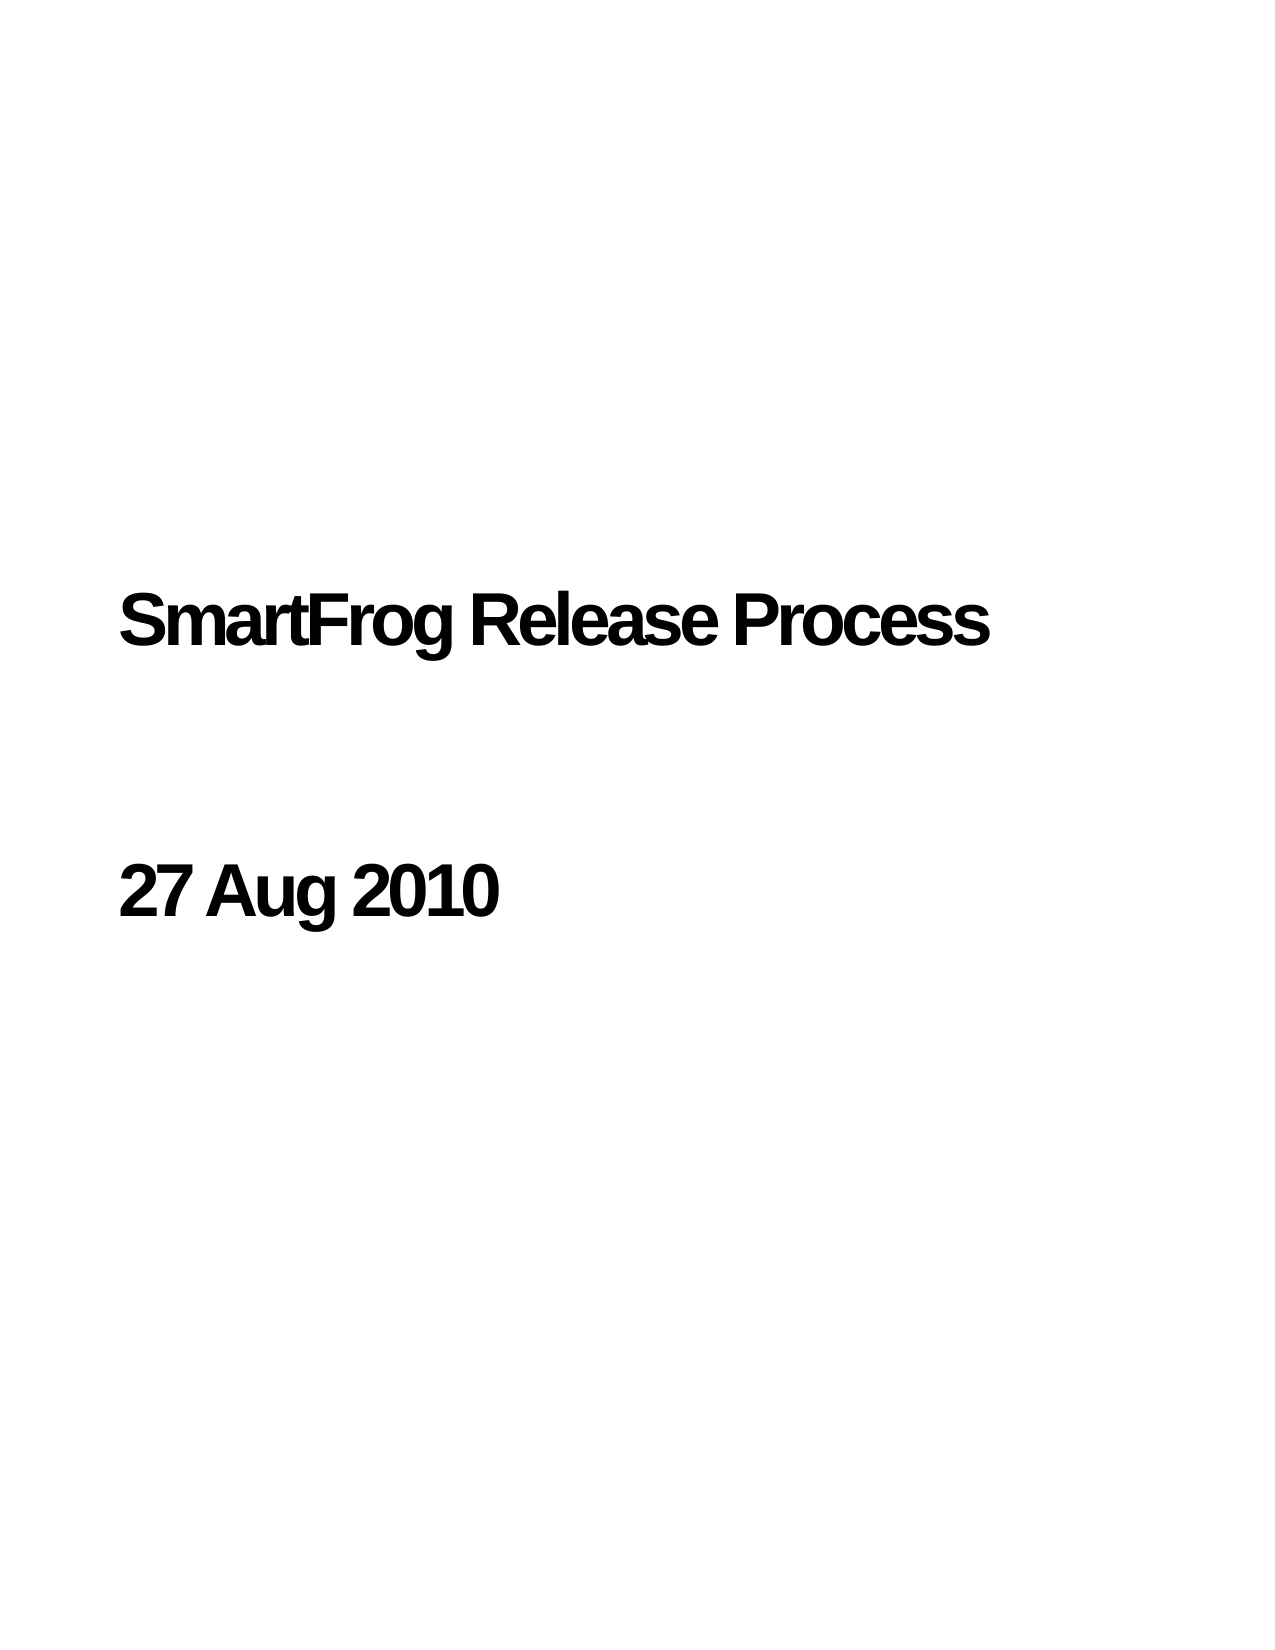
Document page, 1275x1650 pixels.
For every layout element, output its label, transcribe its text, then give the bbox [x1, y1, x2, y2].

title 27 Aug 2010 [118, 848, 1157, 932]
title SmartFrog Release Process [118, 577, 1157, 661]
